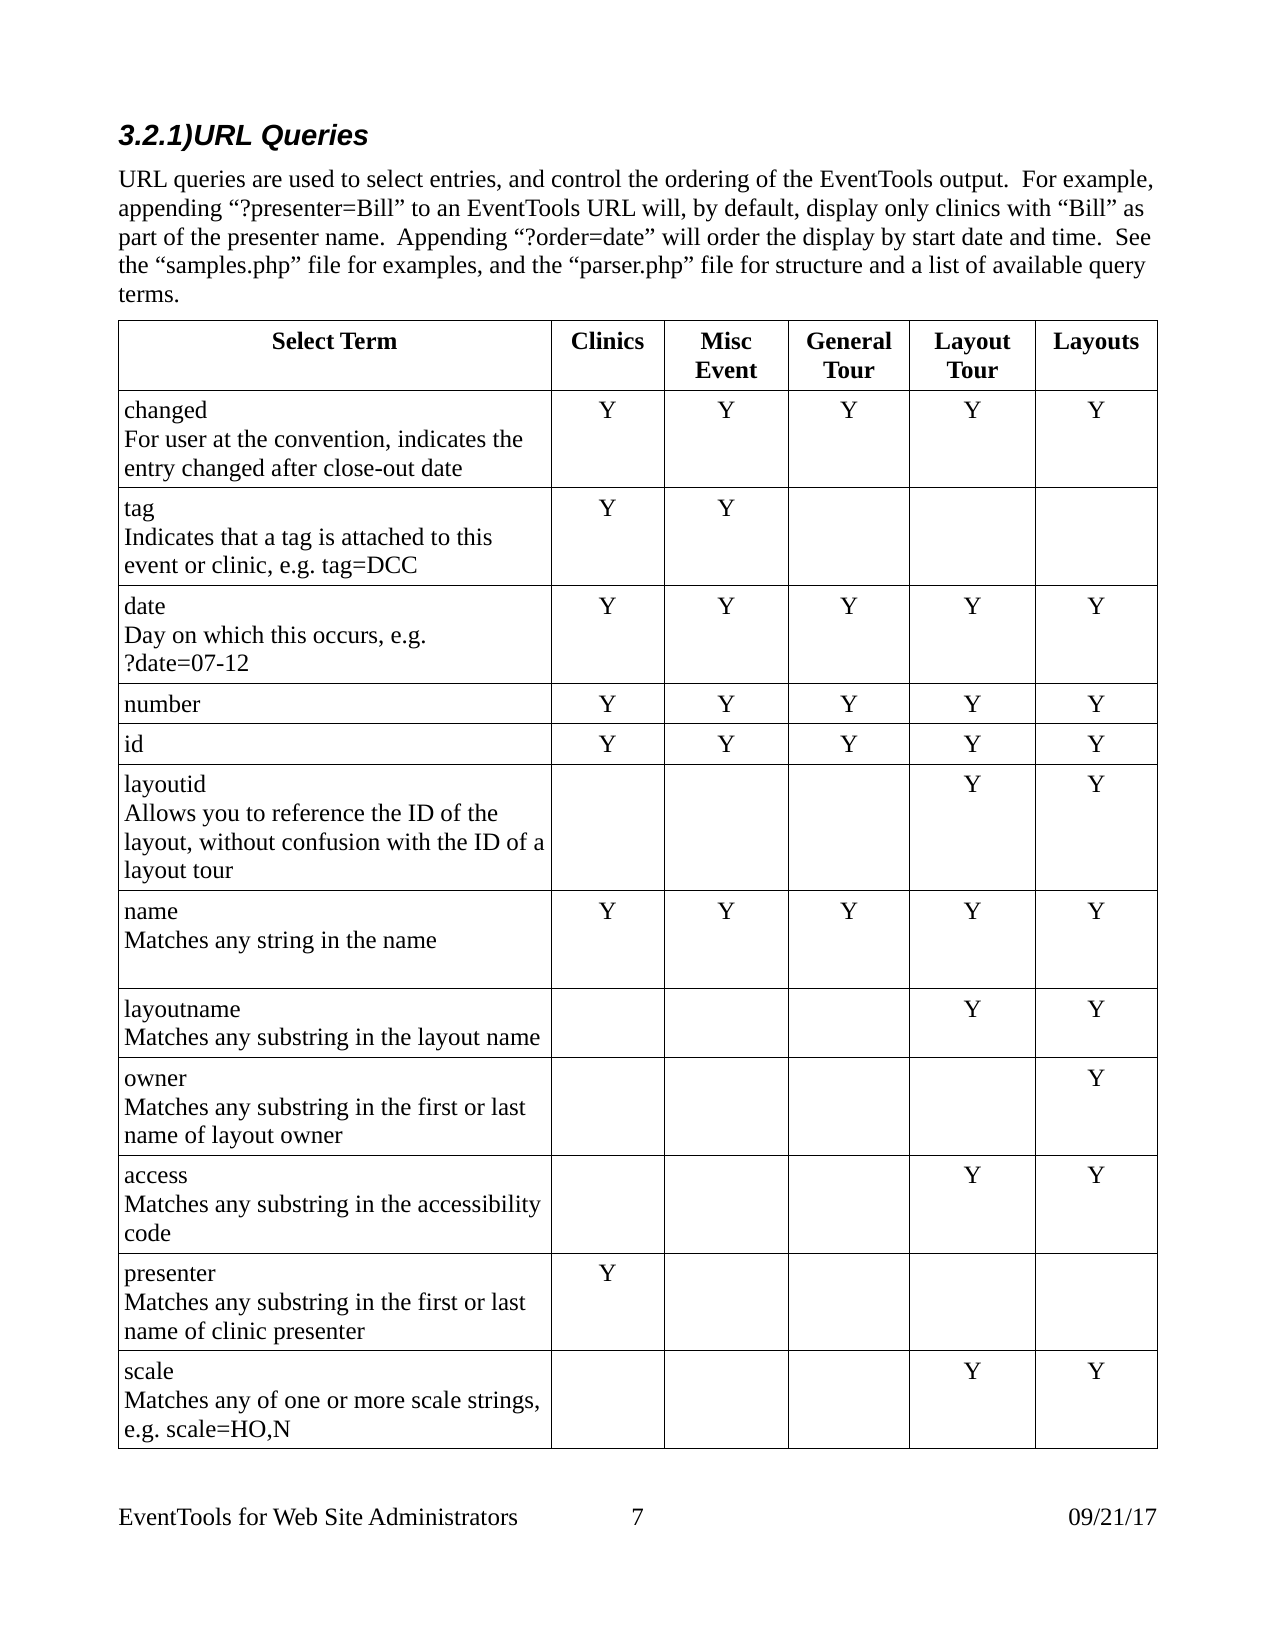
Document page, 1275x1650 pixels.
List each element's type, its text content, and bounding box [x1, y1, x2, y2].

table_header Layout Tour [910, 321, 1035, 389]
table_cell [789, 989, 909, 1057]
table_cell number [119, 684, 551, 723]
table_cell [552, 1156, 664, 1253]
table_cell Y [665, 724, 788, 763]
table_cell [789, 488, 909, 585]
table_cell [665, 1058, 788, 1155]
table_cell Y [910, 1156, 1035, 1253]
table_cell Y [1036, 989, 1157, 1057]
table_cell [789, 1156, 909, 1253]
table_cell [665, 1351, 788, 1448]
table_cell layoutname Matches any substring in the layout name [119, 989, 551, 1057]
table_cell Y [910, 684, 1035, 723]
table_cell presenter Matches any substring in the first or last name of clinic presenter [119, 1254, 551, 1350]
table_cell Y [789, 586, 909, 683]
table_cell access Matches any substring in the accessibility code [119, 1156, 551, 1253]
table_cell Y [552, 891, 664, 988]
table_cell Y [1036, 1351, 1157, 1448]
table_cell Y [789, 724, 909, 763]
table_cell tag Indicates that a tag is attached to this event or clinic, e.g. tag=DCC [119, 488, 551, 585]
table_cell [552, 1058, 664, 1155]
table_cell Y [910, 989, 1035, 1057]
table_cell Y [552, 1254, 664, 1350]
table_cell Y [1036, 1058, 1157, 1155]
table_cell Y [910, 1351, 1035, 1448]
table_cell scale Matches any of one or more scale strings, e.g. scale=HO,N [119, 1351, 551, 1448]
table_cell owner Matches any substring in the first or last name of layout owner [119, 1058, 551, 1155]
table_cell Y [789, 391, 909, 487]
table_cell Y [1036, 891, 1157, 988]
table_cell Y [665, 586, 788, 683]
table_cell id [119, 724, 551, 763]
table_cell [552, 765, 664, 890]
table_cell [552, 989, 664, 1057]
table_cell date Day on which this occurs, e.g. ?date=07-12 [119, 586, 551, 683]
table_cell Y [910, 891, 1035, 988]
table_cell Y [552, 586, 664, 683]
table_cell Y [910, 724, 1035, 763]
table_cell Y [552, 488, 664, 585]
table_cell [665, 765, 788, 890]
table_cell Y [1036, 724, 1157, 763]
table_cell [910, 488, 1035, 585]
table_cell [552, 1351, 664, 1448]
table_cell Y [910, 391, 1035, 487]
table_cell Y [789, 684, 909, 723]
table_cell layoutid Allows you to reference the ID of the layout, without confusion with the ID of a layout tour [119, 765, 551, 890]
table_cell Y [910, 765, 1035, 890]
table_cell changed For user at the convention, indicates the entry changed after close-out date [119, 391, 551, 487]
table_cell [789, 1254, 909, 1350]
table_cell Y [552, 391, 664, 487]
subtitle URL Queries [118, 118, 1157, 152]
table_cell Y [1036, 684, 1157, 723]
table_cell [789, 765, 909, 890]
table_cell [1036, 1254, 1157, 1350]
table_header Misc Event [665, 321, 788, 389]
table_cell [665, 1254, 788, 1350]
table_cell Y [789, 891, 909, 988]
table_cell Y [665, 488, 788, 585]
table_header Clinics [552, 321, 664, 389]
table_cell Y [665, 391, 788, 487]
table_cell Y [1036, 1156, 1157, 1253]
table_cell Y [665, 684, 788, 723]
table_cell Y [1036, 391, 1157, 487]
table_cell name Matches any string in the name [119, 891, 551, 988]
text URL queries are used to select entries, and control the ordering of the EventTools output. For example, appending “?presenter=Bill” to an EventTools URL will, by default, display only clinics with “Bill” as part of the presenter name. Appending “?order=date” will order the display by start date and time. See the “samples.php” file for examples, and the “parser.php” file for structure and a list of available query terms. [118, 164, 1157, 308]
table_cell [910, 1254, 1035, 1350]
table_cell Y [910, 586, 1035, 683]
table_cell Y [1036, 586, 1157, 683]
table_cell Y [552, 684, 664, 723]
table_header Layouts [1036, 321, 1157, 389]
table_header General Tour [789, 321, 909, 389]
table_cell [665, 1156, 788, 1253]
table_cell [910, 1058, 1035, 1155]
table_cell [789, 1351, 909, 1448]
table_cell [665, 989, 788, 1057]
table_cell [1036, 488, 1157, 585]
table_cell Y [1036, 765, 1157, 890]
table_cell [789, 1058, 909, 1155]
table_cell Y [665, 891, 788, 988]
table_cell Y [552, 724, 664, 763]
table_header Select Term [119, 321, 551, 389]
